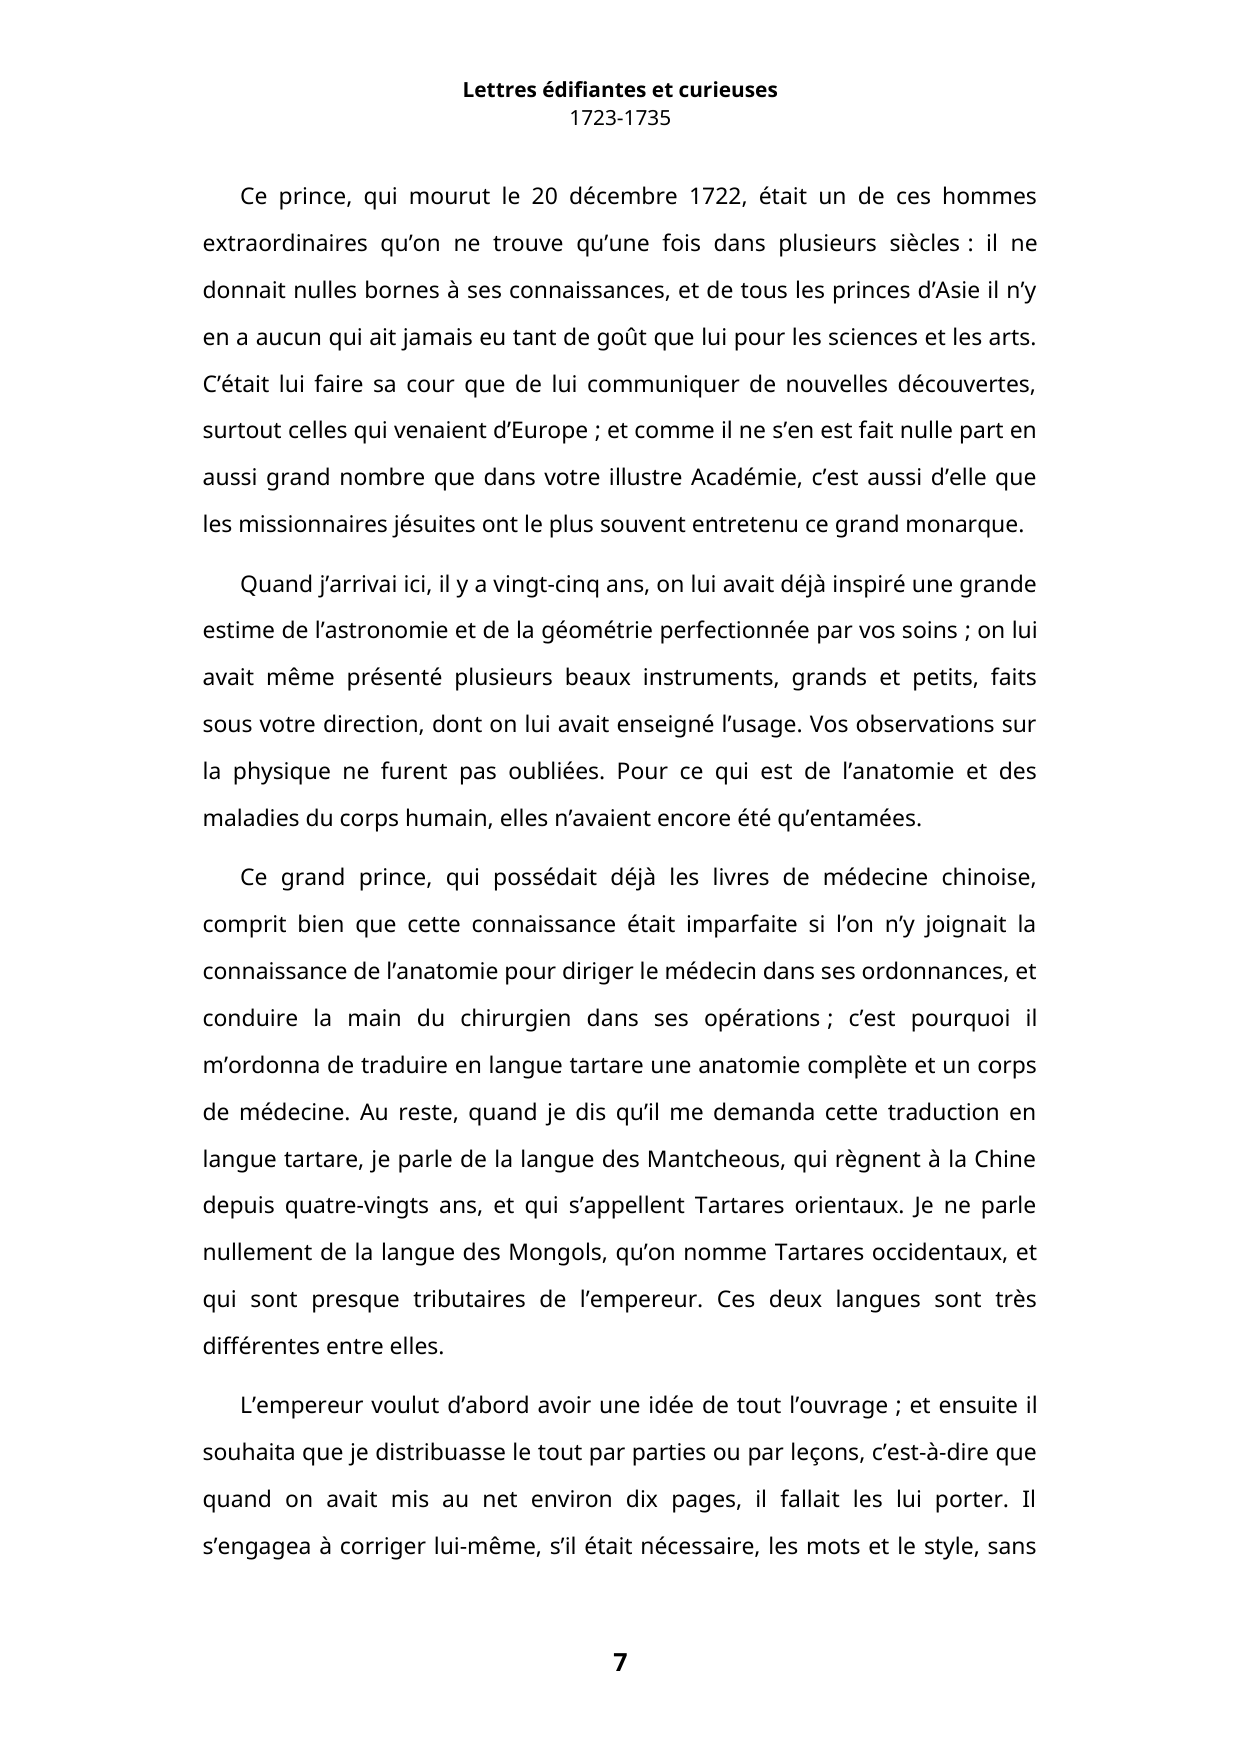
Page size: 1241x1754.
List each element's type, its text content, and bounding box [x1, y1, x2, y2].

text Ce prince, qui mourut le 20 décembre 1722, était un de ces hommes extraordinaires qu’on ne trouve qu’une fois dans plusieurs siècles : il ne donnait nulles bornes à ses connaissances, et de tous les princes d’Asie il n’y en a aucun qui ait jamais eu tant de goût que lui pour les sciences et les arts. C’était lui faire sa cour que de lui communiquer de nouvelles découvertes, surtout celles qui venaient d’Europe ; et comme il ne s’en est fait nulle part en aussi grand nombre que dans votre illustre Académie, c’est aussi d’elle que les missionnaires jésuites ont le plus souvent entretenu ce grand monarque. [202, 180, 1038, 539]
text Quand j’arrivai ici, il y a vingt-cinq ans, on lui avait déjà inspiré une grande estime de l’astronomie et de la géométrie perfectionnée par vos soins ; on lui avait même présenté plusieurs beaux instruments, grands et petits, faits sous votre direction, dont on lui avait enseigné l’usage. Vos observations sur la physique ne furent pas oubliées. Pour ce qui est de l’anatomie et des maladies du corps humain, elles n’avaient encore été qu’entamées. [202, 567, 1038, 833]
text L’empereur voulut d’abord avoir une idée de tout l’ouvrage ; et ensuite il souhaita que je distribuasse le tout par parties ou par leçons, c’est-à-dire que quand on avait mis au net environ dix pages, il fallait les lui porter. Il s’engagea à corriger lui-même, s’il était nécessaire, les mots et le style, sans [202, 1389, 1038, 1561]
text Ce grand prince, qui possédait déjà les livres de médecine chinoise, comprit bien que cette connaissance était imparfaite si l’on n’y joignait la connaissance de l’anatomie pour diriger le médecin dans ses ordonnances, et conduire la main du chirurgien dans ses opérations ; c’est pourquoi il m’ordonna de traduire en langue tartare une anatomie complète et un corps de médecine. Au reste, quand je dis qu’il me demanda cette traduction en langue tartare, je parle de la langue des Mantcheous, qui règnent à la Chine depuis quatre-vingts ans, et qui s’appellent Tartares orientaux. Je ne parle nullement de la langue des Mongols, qu’on nomme Tartares occidentaux, et qui sont presque tributaires de l’empereur. Ces deux langues sont très différentes entre elles. [202, 861, 1038, 1361]
